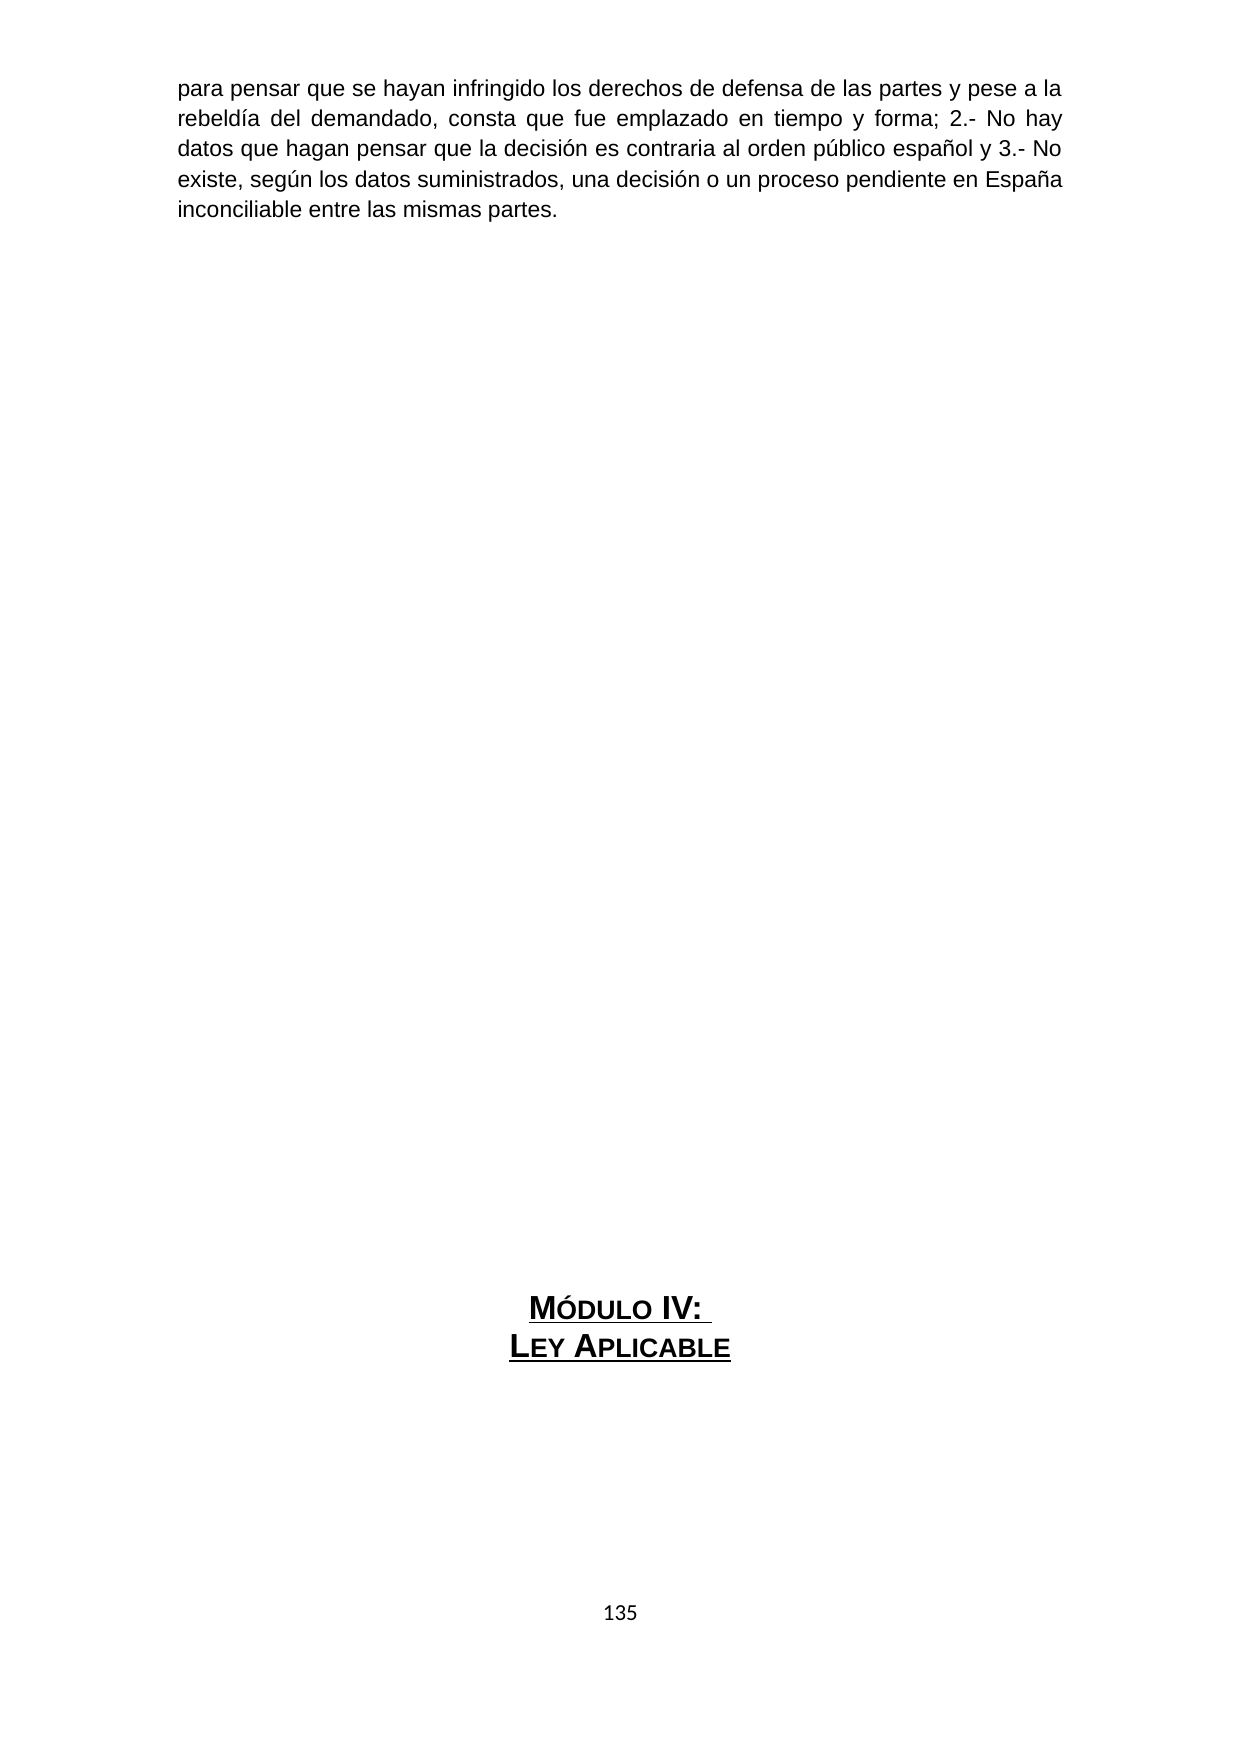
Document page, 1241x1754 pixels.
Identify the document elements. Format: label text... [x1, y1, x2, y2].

text Ley Aplicable [177, 1327, 1063, 1365]
text para pensar que se hayan infringido los derechos de defensa de las partes y pese a la rebeldía del demandado, consta que fue emplazado en tiempo y forma; 2.- No hay datos que hagan pensar que la decisión es contraria al orden público español y 3.- No existe, según los datos suministrados, una decisión o un proceso pendiente en España inconciliable entre las mismas partes. [177, 75, 1063, 222]
text Módulo IV: [177, 1288, 1063, 1327]
